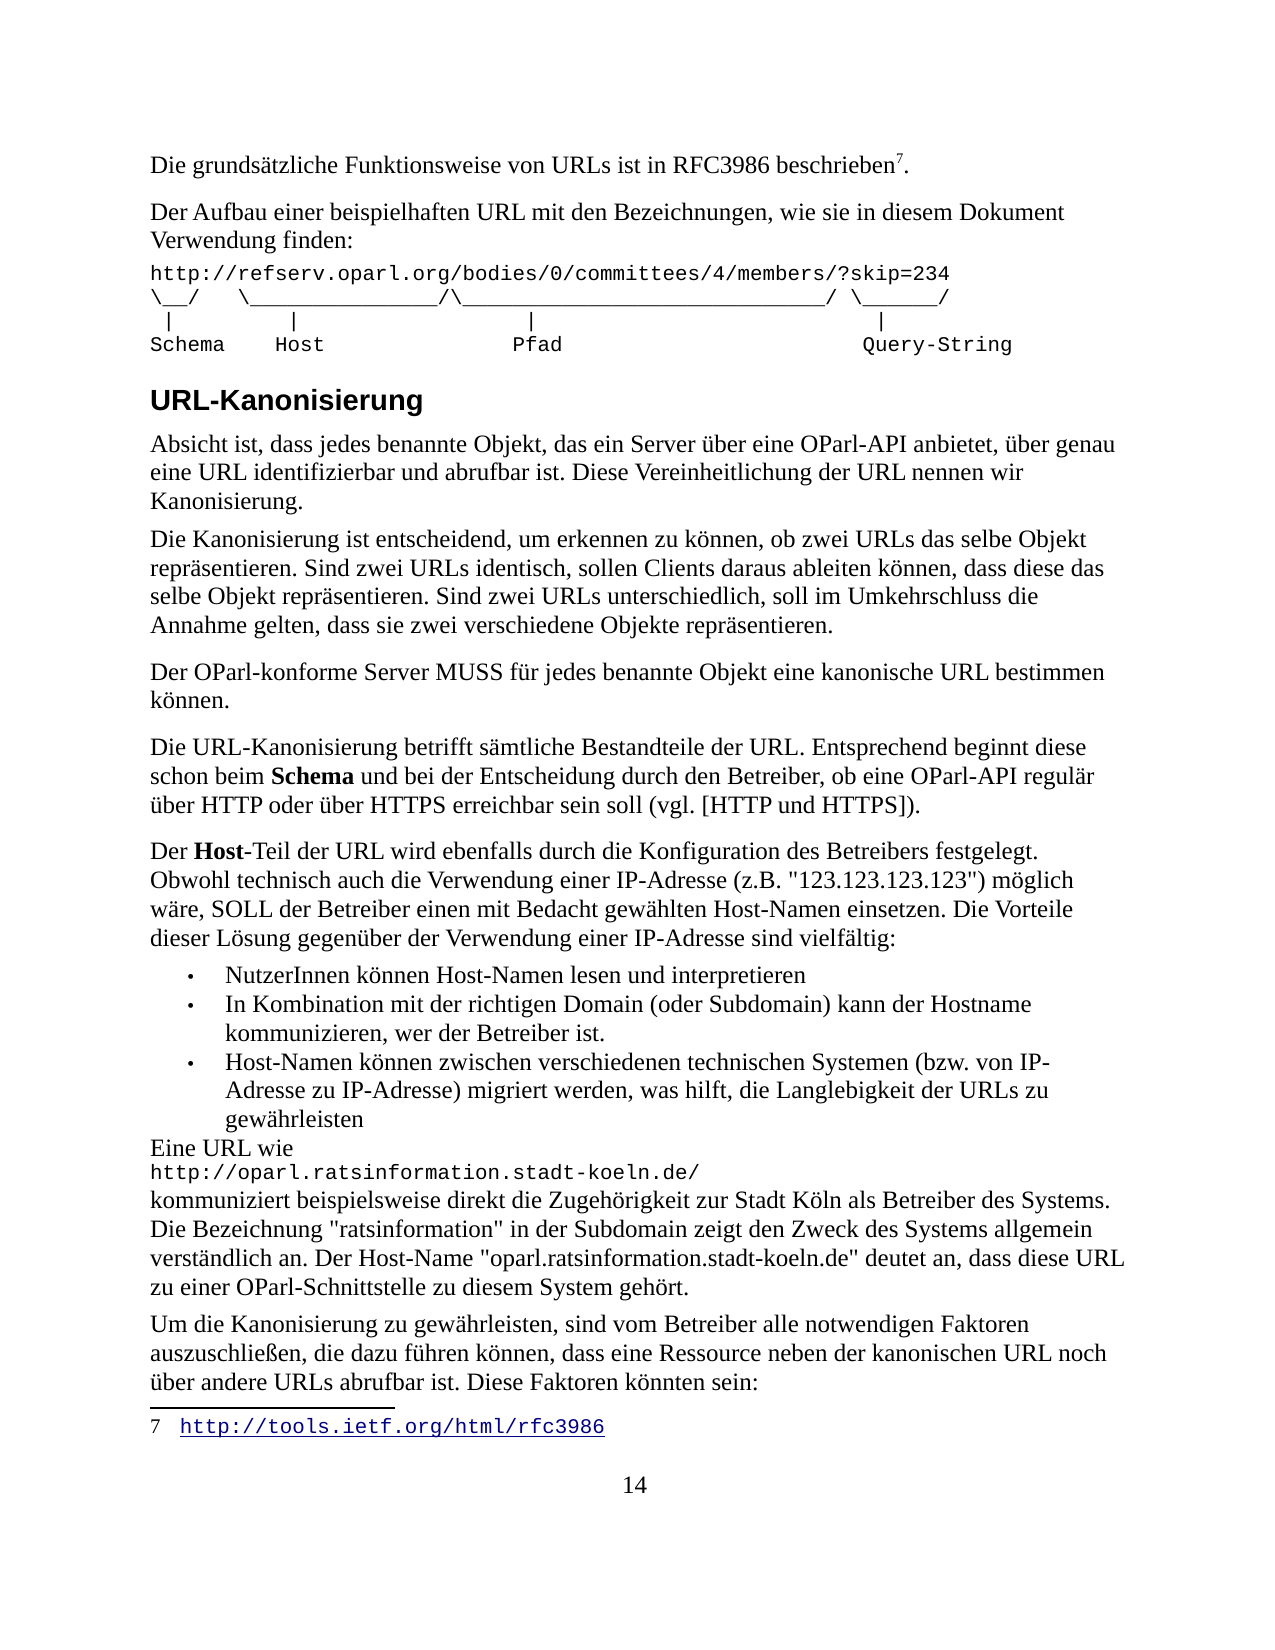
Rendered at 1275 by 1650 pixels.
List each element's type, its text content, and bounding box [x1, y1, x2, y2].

text Die Kanonisierung ist entscheidend, um erkennen zu können, ob zwei URLs das selbe Objekt repräsentieren. Sind zwei URLs identisch, sollen Clients daraus ableiten können, dass diese das selbe Objekt repräsentieren. Sind zwei URLs unterschiedlich, soll im Umkehrschluss die Annahme gelten, dass sie zwei verschiedene Objekte repräsentieren. [150, 524, 1125, 639]
text | | | | [150, 310, 1125, 334]
text Schema Host Pfad Query-String [150, 334, 1125, 358]
text Um die Kanonisierung zu gewährleisten, sind vom Betreiber alle notwendigen Faktoren auszuschließen, die dazu führen können, dass eine Ressource neben der kanonischen URL noch über andere URLs abrufbar ist. Diese Faktoren könnten sein: [150, 1309, 1125, 1396]
subtitle URL-Kanonisierung [150, 383, 1125, 416]
text Eine URL wie [150, 1133, 1125, 1162]
text kommuniziert beispielsweise direkt die Zugehörigkeit zur Stadt Köln als Betreiber des Systems. Die Bezeichnung "ratsinformation" in der Subdomain zeigt den Zweck des Systems allgemein verständlich an. Der Host-Name "oparl.ratsinformation.stadt-koeln.de" deutet an, dass diese URL zu einer OParl-Schnittstelle zu diesem System gehört. [150, 1185, 1125, 1300]
text \__/ \_______________/\_____________________________/ \______/ [150, 287, 1125, 310]
text http://tools.ietf.org/html/rfc3986 [150, 1414, 1125, 1440]
list Host-Namen können zwischen verschiedenen technischen Systemen (bzw. von IP-Adresse zu IP-Adresse) migriert werden, was hilft, die Langlebigkeit der URLs zu gewährleisten [187, 1047, 1125, 1133]
text http://oparl.ratsinformation.stadt-koeln.de/ [150, 1162, 1125, 1185]
text http://refserv.oparl.org/bodies/0/committees/4/members/?skip=234 [150, 263, 1125, 287]
list NutzerInnen können Host-Namen lesen und interpretieren [187, 960, 1125, 989]
list In Kombination mit der richtigen Domain (oder Subdomain) kann der Hostname kommunizieren, wer der Betreiber ist. [187, 989, 1125, 1047]
text Die URL-Kanonisierung betrifft sämtliche Bestandteile der URL. Entsprechend beginnt diese schon beim Schema und bei der Entscheidung durch den Betreiber, ob eine OParl-API regulär über HTTP oder über HTTPS erreichbar sein soll (vgl. [HTTP und HTTPS]). [150, 732, 1125, 818]
text Absicht ist, dass jedes benannte Objekt, das ein Server über eine OParl-API anbietet, über genau eine URL identifizierbar und abrufbar ist. Diese Vereinheitlichung der URL nennen wir Kanonisierung. [150, 429, 1125, 515]
text Der OParl-konforme Server MUSS für jedes benannte Objekt eine kanonische URL bestimmen können. [150, 657, 1125, 714]
text Der Aufbau einer beispielhaften URL mit den Bezeichnungen, wie sie in diesem Dokument Verwendung finden: [150, 197, 1125, 254]
text Der Host-Teil der URL wird ebenfalls durch die Konfiguration des Betreibers festgelegt. Obwohl technisch auch die Verwendung einer IP-Adresse (z.B. "123.123.123.123") möglich wäre, SOLL der Betreiber einen mit Bedacht gewählten Host-Namen einsetzen. Die Vorteile dieser Lösung gegenüber der Verwendung einer IP-Adresse sind vielfältig: [150, 836, 1125, 951]
text Die grundsätzliche Funktionsweise von URLs ist in RFC3986 beschrieben. [150, 150, 1125, 179]
